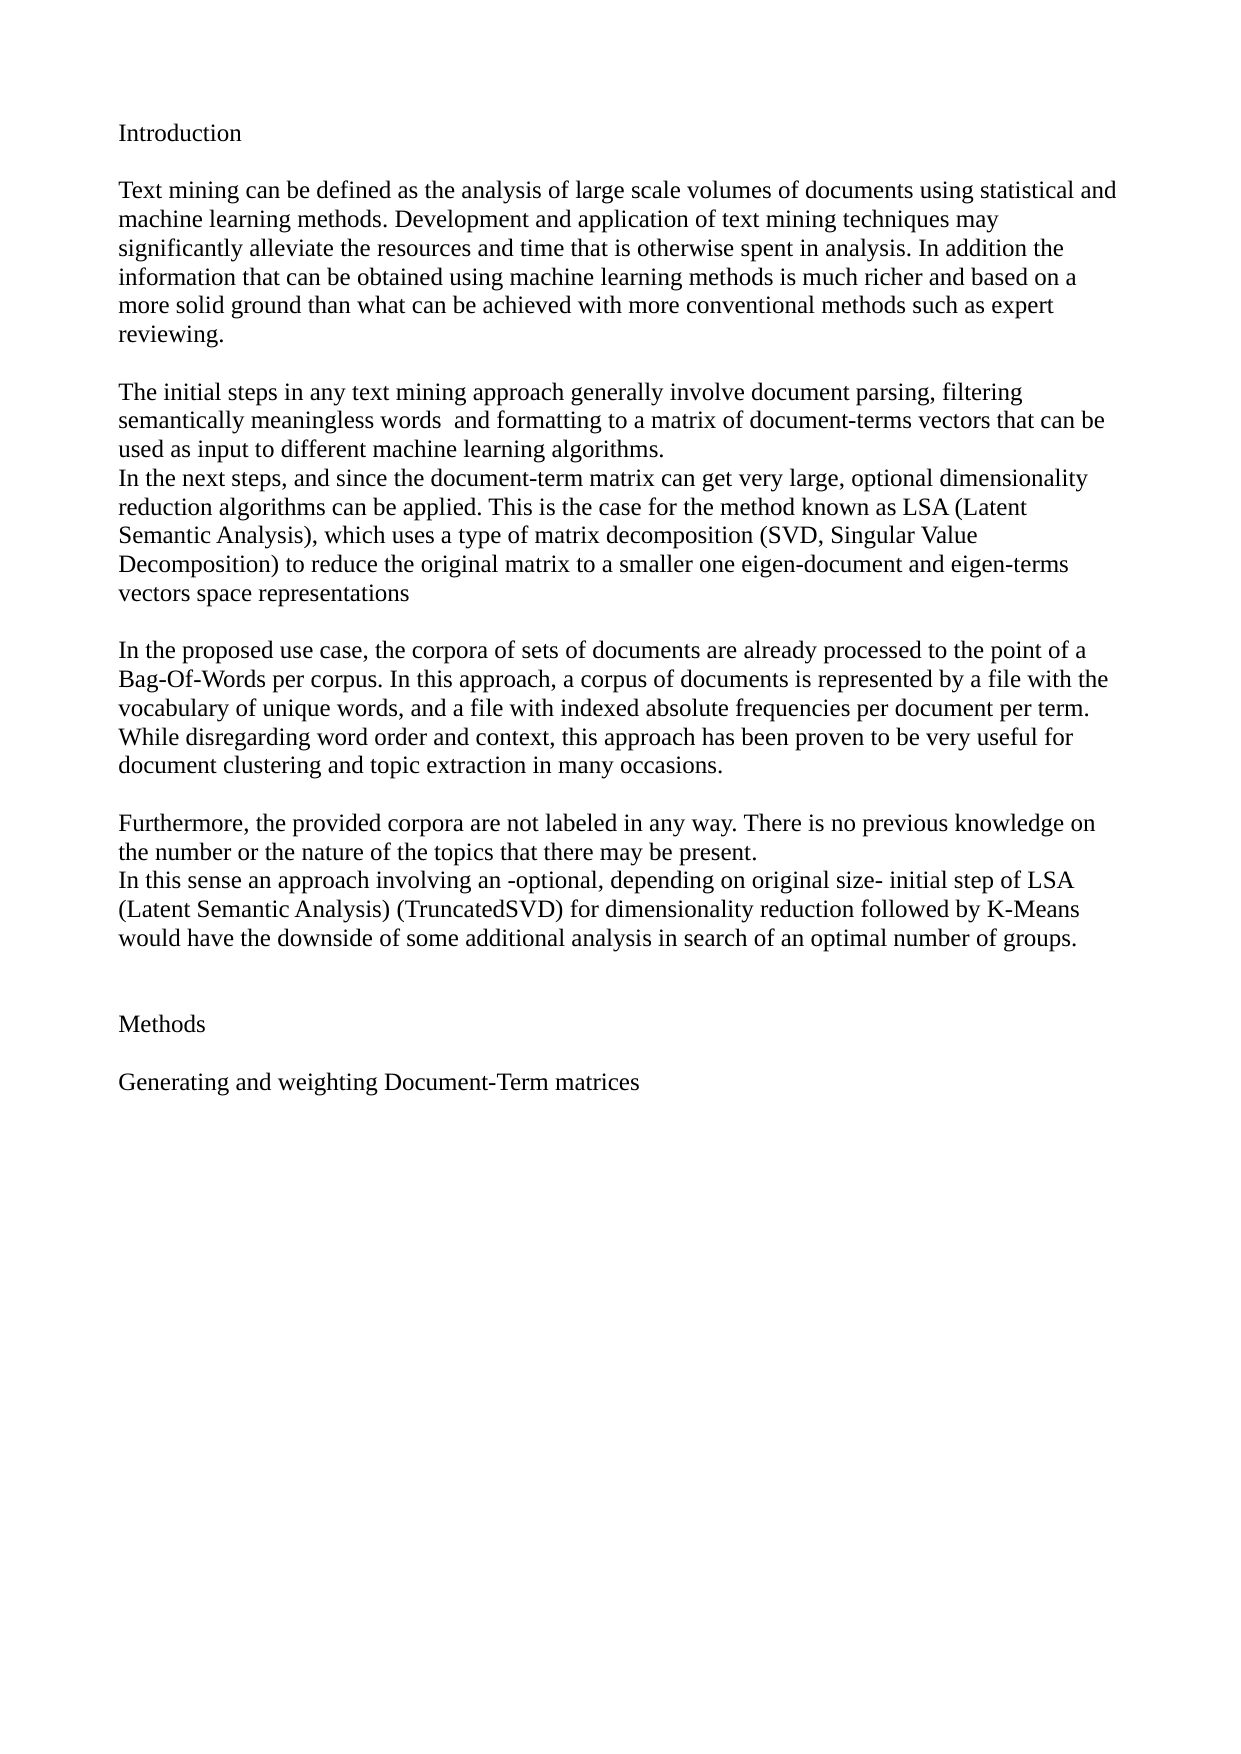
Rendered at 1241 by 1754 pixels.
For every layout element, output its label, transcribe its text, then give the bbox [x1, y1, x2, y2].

text Introduction [118, 118, 1122, 147]
text In the proposed use case, the corpora of sets of documents are already processed to the point of a Bag-Of-Words per corpus. In this approach, a corpus of documents is represented by a file with the vocabulary of unique words, and a file with indexed absolute frequencies per document per term. [118, 636, 1122, 722]
text In this sense an approach involving an -optional, depending on original size- initial step of LSA (Latent Semantic Analysis) (TruncatedSVD) for dimensionality reduction followed by K-Means would have the downside of some additional analysis in search of an optimal number of groups. [118, 866, 1122, 952]
text In the next steps, and since the document-term matrix can get very large, optional dimensionality reduction algorithms can be applied. This is the case for the method known as LSA (Latent Semantic Analysis), which uses a type of matrix decomposition (SVD, Singular Value Decomposition) to reduce the original matrix to a smaller one eigen-document and eigen-terms vectors space representations [118, 463, 1122, 607]
text The initial steps in any text mining approach generally involve document parsing, filtering semantically meaningless words and formatting to a matrix of document-terms vectors that can be used as input to different machine learning algorithms. [118, 377, 1122, 463]
text Generating and weighting Document-Term matrices [118, 1067, 1122, 1096]
text Text mining can be defined as the analysis of large scale volumes of documents using statistical and machine learning methods. Development and application of text mining techniques may significantly alleviate the resources and time that is otherwise spent in analysis. In addition the information that can be obtained using machine learning methods is much richer and based on a more solid ground than what can be achieved with more conventional methods such as expert reviewing. [118, 176, 1122, 348]
text While disregarding word order and context, this approach has been proven to be very useful for document clustering and topic extraction in many occasions. [118, 722, 1122, 779]
text Furthermore, the provided corpora are not labeled in any way. There is no previous knowledge on the number or the nature of the topics that there may be present. [118, 808, 1122, 866]
text Methods [118, 1009, 1122, 1038]
